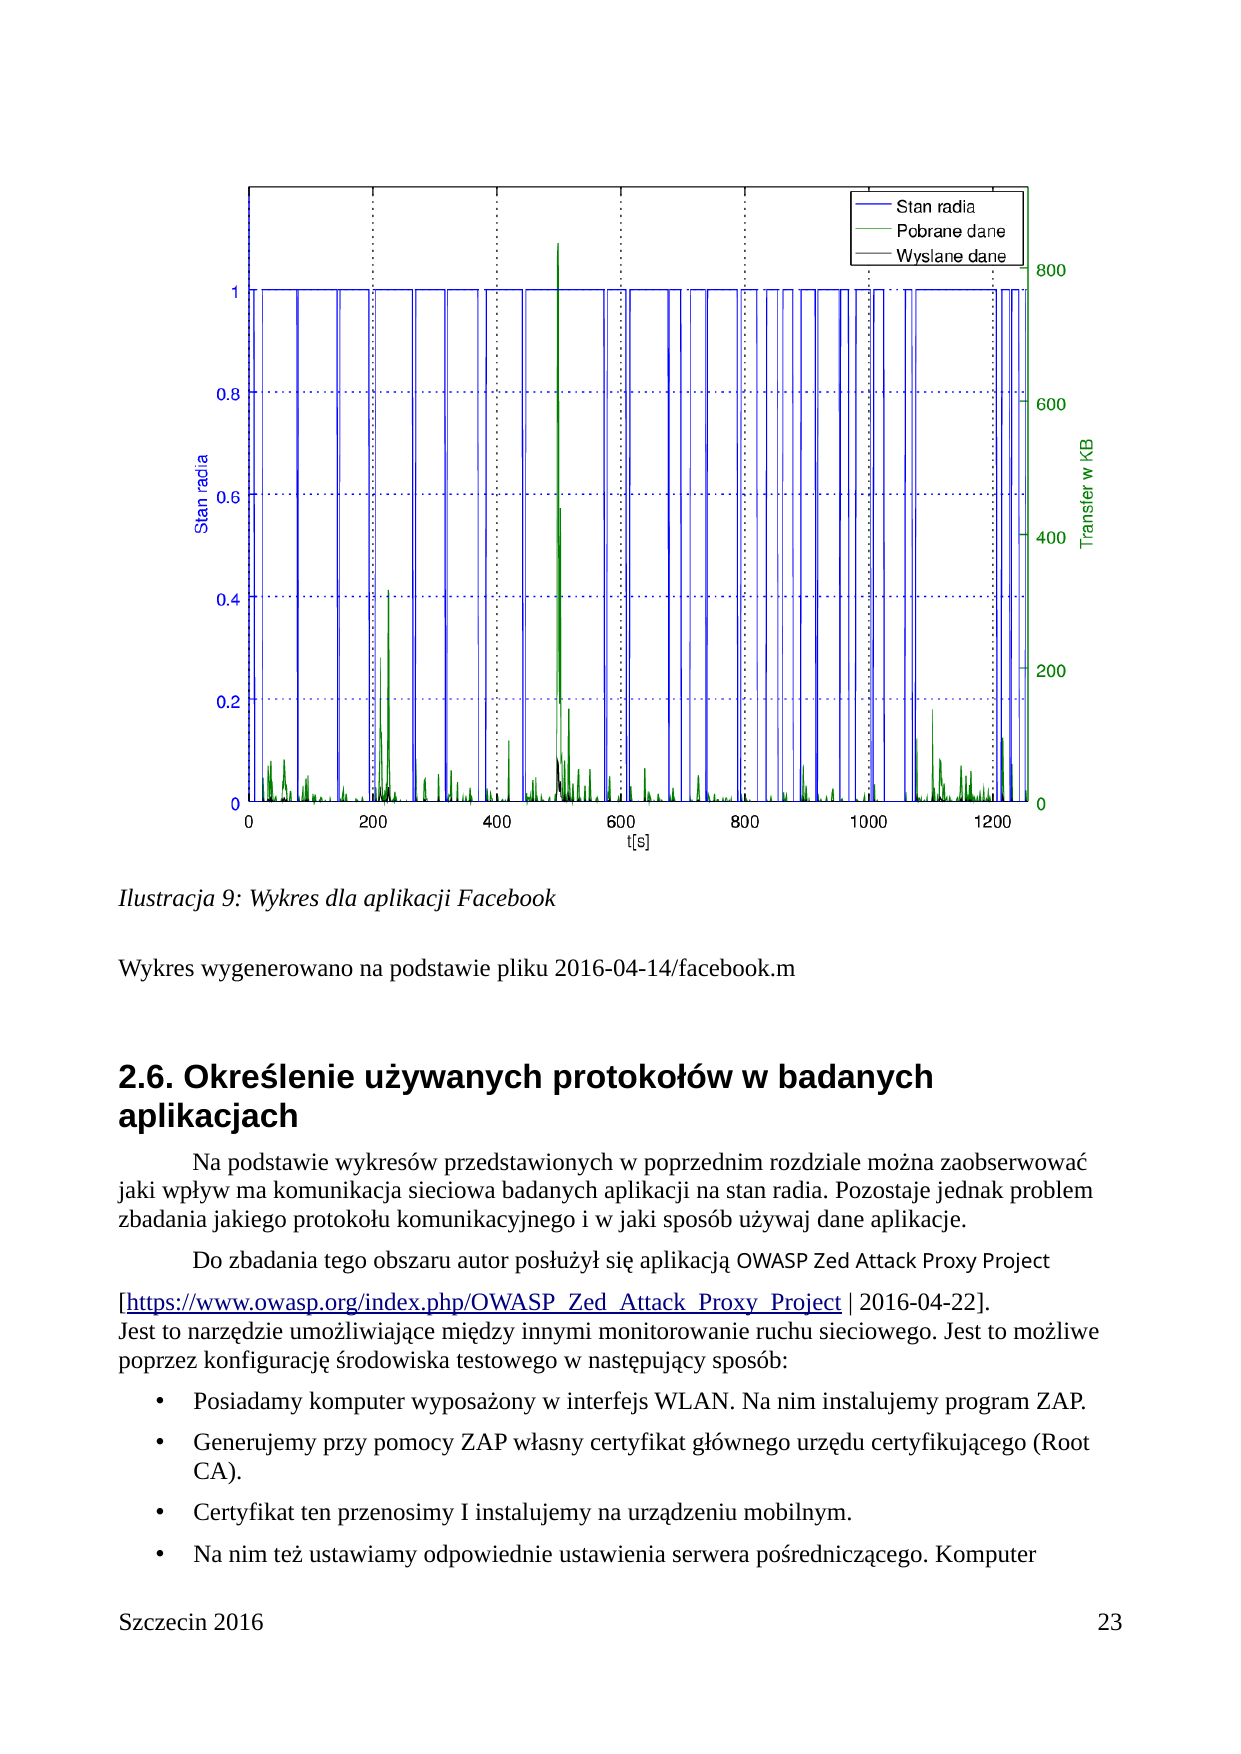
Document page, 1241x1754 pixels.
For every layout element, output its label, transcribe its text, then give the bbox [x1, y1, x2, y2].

list Na nim też ustawiamy odpowiednie ustawienia serwera pośredniczącego. Komputer [156, 1539, 1122, 1567]
text Ilustracja 9: Wykres dla aplikacji Facebook [118, 884, 1122, 912]
text Na podstawie wykresów przedstawionych w poprzednim rozdziale można zaobserwować jaki wpływ ma komunikacja sieciowa badanych aplikacji na stan radia. Pozostaje jednak problem zbadania jakiego protokołu komunikacyjnego i w jaki sposób używaj dane aplikacje. [118, 1147, 1122, 1233]
list Posiadamy komputer wyposażony w interfejs WLAN. Na nim instalujemy program ZAP. [156, 1386, 1122, 1415]
text Do zbadania tego obszaru autor posłużył się aplikacją OWASP Zed Attack Proxy Project [118, 1245, 1122, 1275]
list Certyfikat ten przenosimy I instalujemy na urządzeniu mobilnym. [156, 1497, 1122, 1526]
subtitle 2.6. Określenie używanych protokołów w badanych aplikacjach [118, 1057, 1122, 1134]
list Generujemy przy pomocy ZAP własny certyfikat głównego urzędu certyfikującego (Root CA). [156, 1427, 1122, 1485]
text Wykres wygenerowano na podstawie pliku 2016-04-14/facebook.m [118, 953, 1122, 982]
text [https://www.owasp.org/index.php/OWASP_Zed_Attack_Proxy_Project | 2016-04-22]. Jest to narzędzie umożliwiające między innymi monitorowanie ruchu sieciowego. Jest to możliwe poprzez konfigurację środowiska testowego w następujący sposób: [118, 1287, 1122, 1374]
picture [118, 130, 1123, 884]
